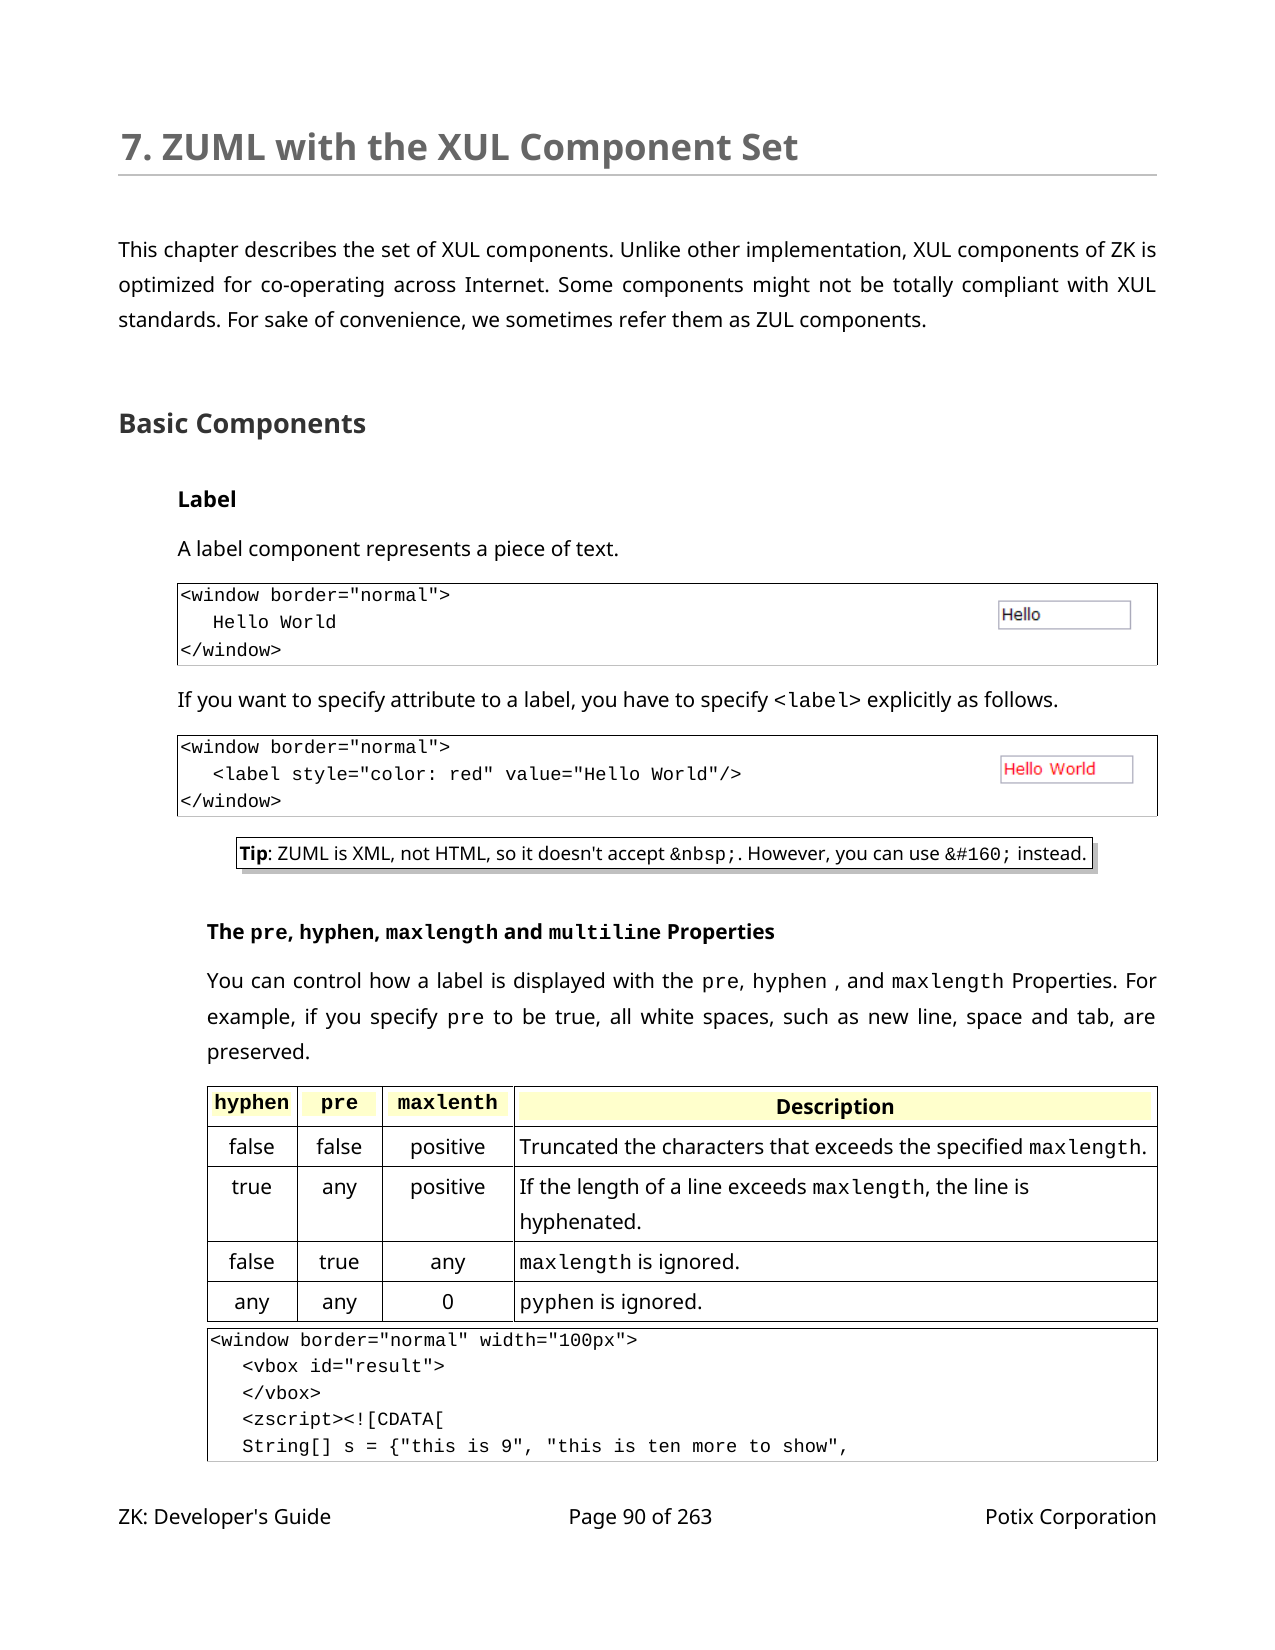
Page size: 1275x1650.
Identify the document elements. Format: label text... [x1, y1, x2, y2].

table_header Description [515, 1087, 1157, 1126]
table_header pre [298, 1087, 382, 1126]
text <label style="color: red" value="Hello World"/> [178, 762, 1157, 786]
text Hello World [178, 610, 1157, 634]
subtitle Label [177, 484, 1157, 514]
subtitle Basic Components [118, 404, 1157, 441]
text <window border="normal"> [178, 584, 1157, 607]
subtitle The pre, hyphen, maxlength and multiline Properties [207, 917, 1157, 946]
text If you want to specify attribute to a label, you have to specify <label> explicitly as follows. [177, 685, 1157, 714]
table_cell false [208, 1242, 297, 1281]
table_header hyphen [208, 1087, 297, 1126]
table_cell true [298, 1242, 382, 1281]
table_cell false [208, 1127, 297, 1166]
text You can control how a label is displayed with the pre, hyphen , and maxlength Properties. For example, if you specify pre to be true, all white spaces, such as new line, space and tab, are preserved. [207, 966, 1157, 1066]
text This chapter describes the set of XUL components. Unlike other implementation, XUL components of ZK is optimized for co-operating across Internet. Some components might not be totally compliant with XUL standards. For sake of convenience, we sometimes refer them as ZUL components. [118, 235, 1157, 333]
table_cell 0 [383, 1282, 513, 1321]
subtitle 7. ZUML with the XUL Component Set [118, 118, 1157, 174]
picture [998, 753, 1136, 785]
table_cell any [298, 1282, 382, 1321]
text A label component represents a piece of text. [177, 534, 1157, 562]
table_cell pyphen is ignored. [515, 1282, 1157, 1321]
table_cell Truncated the characters that exceeds the specified maxlength. [515, 1127, 1157, 1166]
table_cell false [298, 1127, 382, 1166]
picture [997, 598, 1135, 631]
text <window border="normal" width="100px"> <vbox id="result"> </vbox> <zscript><![CDATA[ String[] s = {"this is 9", "this is ten more to show", [208, 1329, 1157, 1461]
table_header maxlenth [383, 1087, 513, 1126]
table_cell If the length of a line exceeds maxlength, the line is hyphenated. [515, 1167, 1157, 1241]
text <window border="normal"> [178, 736, 1157, 759]
text </window> [178, 789, 1157, 816]
table_cell positive [383, 1127, 513, 1166]
text Tip: ZUML is XML, not HTML, so it doesn't accept &nbsp;. However, you can use &#160; instead. [237, 838, 1092, 868]
table_cell positive [383, 1167, 513, 1241]
table_cell any [383, 1242, 513, 1281]
table_cell any [208, 1282, 297, 1321]
table_cell maxlength is ignored. [515, 1242, 1157, 1281]
table_cell true [208, 1167, 297, 1241]
table_cell any [298, 1167, 382, 1241]
text </window> [178, 637, 1157, 665]
